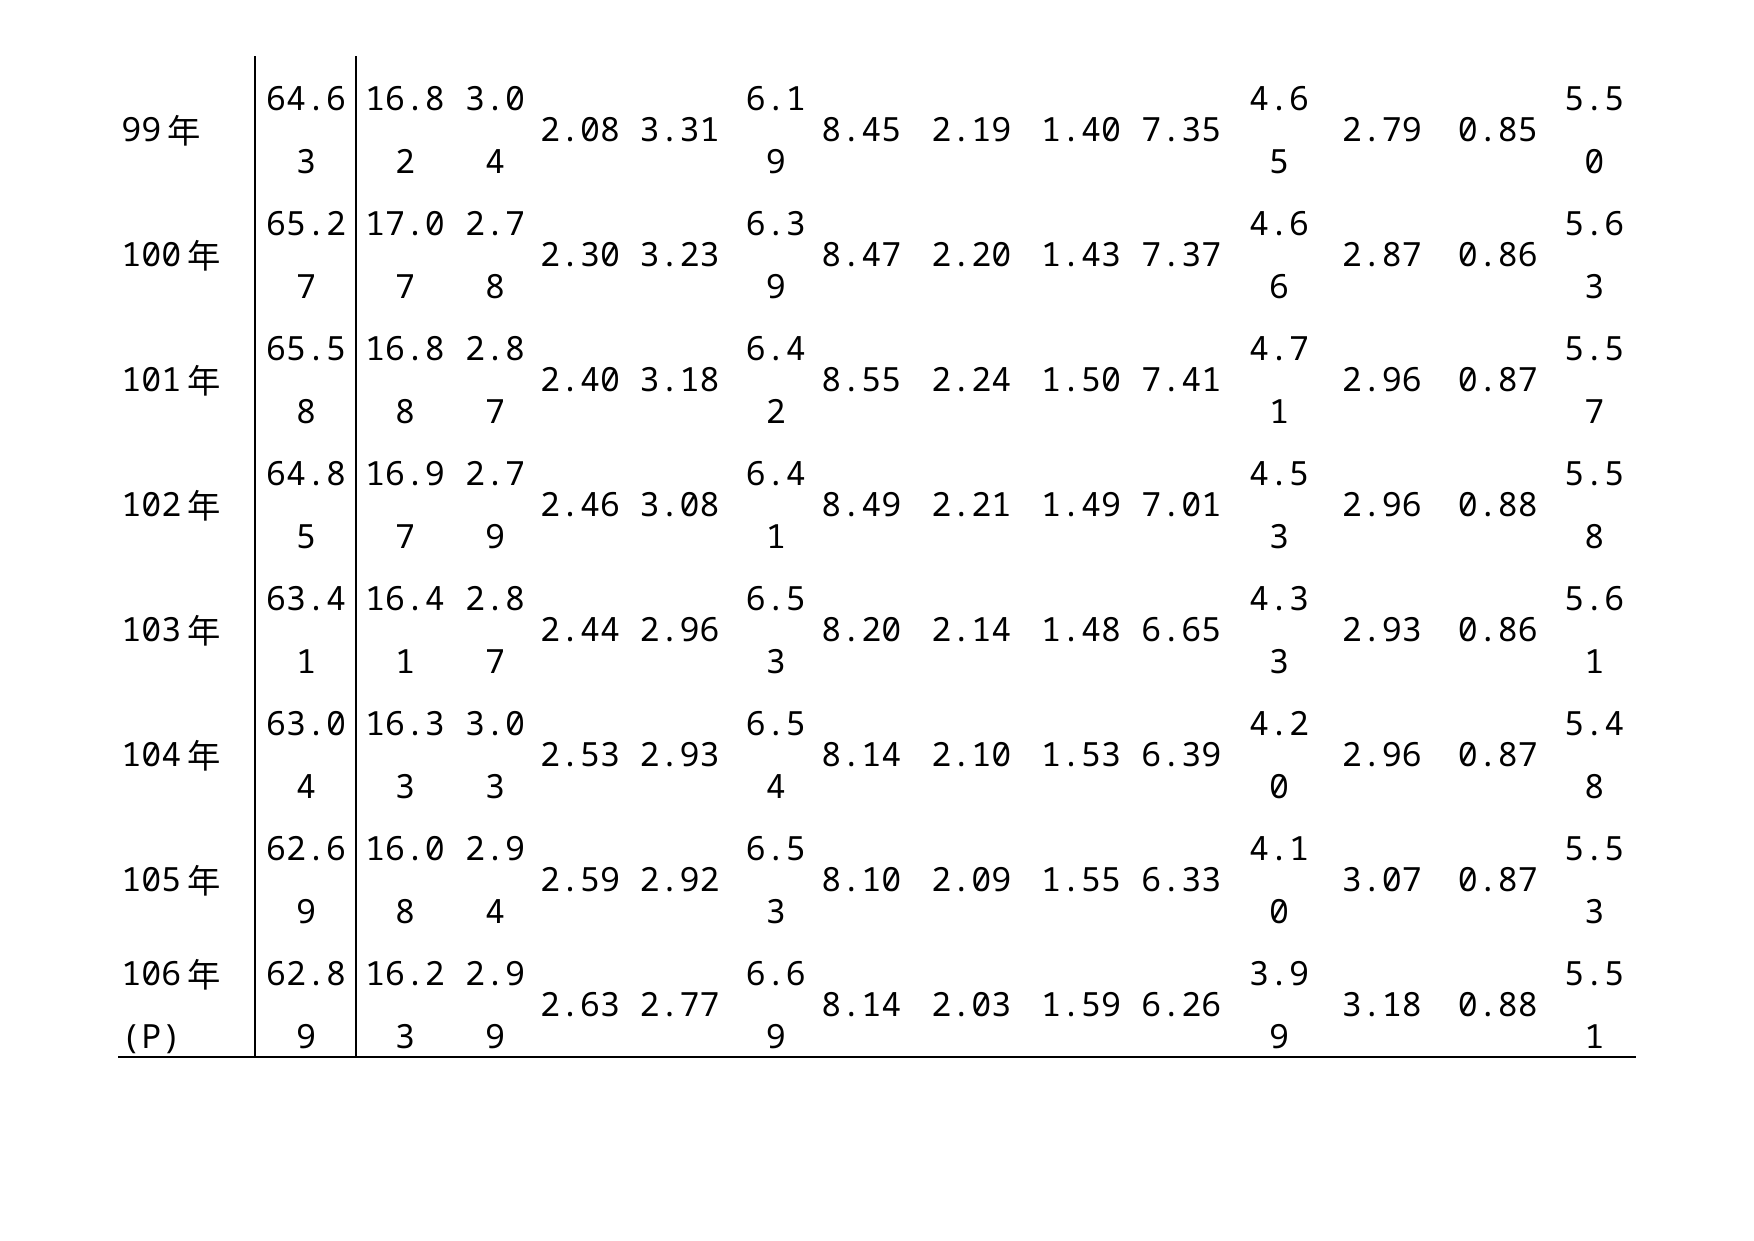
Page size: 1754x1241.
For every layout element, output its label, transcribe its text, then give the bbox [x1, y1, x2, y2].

table_cell 3.18 [624, 306, 734, 431]
table_cell 16.82 [357, 56, 453, 181]
table_cell 2.79 [1320, 56, 1443, 181]
table_cell 8.14 [817, 931, 906, 1056]
table_cell 2.96 [624, 556, 734, 681]
table_cell 2.96 [1320, 431, 1443, 556]
table_cell 1.53 [1037, 681, 1124, 806]
table_cell 5.48 [1553, 681, 1636, 806]
table_cell 6.54 [735, 681, 817, 806]
table_cell 1.43 [1037, 181, 1124, 306]
table_cell 65.27 [256, 181, 355, 306]
table_cell 5.61 [1553, 556, 1636, 681]
table_cell 4.53 [1238, 431, 1320, 556]
table_cell 103年 [118, 556, 254, 681]
table_cell 1.40 [1037, 56, 1124, 181]
table_cell 2.77 [624, 931, 734, 1056]
table_cell 3.23 [624, 181, 734, 306]
table_cell 16.23 [357, 931, 453, 1056]
table_cell 1.55 [1037, 806, 1124, 931]
table_cell 100年 [118, 181, 254, 306]
table_cell 7.35 [1124, 56, 1238, 181]
table_cell 2.08 [536, 56, 624, 181]
table_cell 0.86 [1443, 556, 1552, 681]
table_cell 2.87 [453, 556, 536, 681]
table_cell 2.40 [536, 306, 624, 431]
table_cell 2.21 [906, 431, 1037, 556]
table_cell 5.57 [1553, 306, 1636, 431]
table_cell 7.01 [1124, 431, 1238, 556]
table_cell 2.14 [906, 556, 1037, 681]
table_cell 0.88 [1443, 431, 1552, 556]
table_cell 62.89 [256, 931, 355, 1056]
table_cell 2.24 [906, 306, 1037, 431]
table_cell 6.19 [735, 56, 817, 181]
table_cell 0.87 [1443, 306, 1552, 431]
table_cell 2.59 [536, 806, 624, 931]
table_cell 2.10 [906, 681, 1037, 806]
table_cell 63.04 [256, 681, 355, 806]
table_cell 6.42 [735, 306, 817, 431]
table_cell 102年 [118, 431, 254, 556]
table_cell 4.33 [1238, 556, 1320, 681]
table_cell 2.99 [453, 931, 536, 1056]
table_cell 8.55 [817, 306, 906, 431]
table_cell 2.79 [453, 431, 536, 556]
table_cell 3.04 [453, 56, 536, 181]
table_cell 2.93 [624, 681, 734, 806]
table_cell 2.96 [1320, 306, 1443, 431]
table_cell 0.87 [1443, 806, 1552, 931]
table_cell 64.85 [256, 431, 355, 556]
table_cell 6.33 [1124, 806, 1238, 931]
table_cell 3.31 [624, 56, 734, 181]
table_cell 2.30 [536, 181, 624, 306]
table_cell 17.07 [357, 181, 453, 306]
table_cell 3.99 [1238, 931, 1320, 1056]
table_cell 1.48 [1037, 556, 1124, 681]
table_cell 2.78 [453, 181, 536, 306]
table_cell 8.45 [817, 56, 906, 181]
table_cell 2.92 [624, 806, 734, 931]
table_cell 2.87 [453, 306, 536, 431]
table_cell 2.87 [1320, 181, 1443, 306]
table_cell 4.65 [1238, 56, 1320, 181]
table_cell 3.18 [1320, 931, 1443, 1056]
table_cell 6.69 [735, 931, 817, 1056]
table_cell 16.33 [357, 681, 453, 806]
table_cell 6.53 [735, 556, 817, 681]
table_cell 6.65 [1124, 556, 1238, 681]
table_cell 5.51 [1553, 931, 1636, 1056]
table_cell 62.69 [256, 806, 355, 931]
table_cell 2.94 [453, 806, 536, 931]
table_cell 6.39 [735, 181, 817, 306]
table_cell 2.93 [1320, 556, 1443, 681]
table_cell 3.08 [624, 431, 734, 556]
table_cell 8.47 [817, 181, 906, 306]
table_cell 16.88 [357, 306, 453, 431]
table_cell 2.09 [906, 806, 1037, 931]
table_cell 0.86 [1443, 181, 1552, 306]
table_cell 8.10 [817, 806, 906, 931]
table_cell 106年(P) [118, 931, 254, 1056]
table_cell 5.63 [1553, 181, 1636, 306]
table_cell 104年 [118, 681, 254, 806]
table_cell 6.41 [735, 431, 817, 556]
table_cell 6.26 [1124, 931, 1238, 1056]
table_cell 0.85 [1443, 56, 1552, 181]
table_cell 2.63 [536, 931, 624, 1056]
table_cell 16.08 [357, 806, 453, 931]
table_cell 1.50 [1037, 306, 1124, 431]
table_cell 5.50 [1553, 56, 1636, 181]
table_cell 4.66 [1238, 181, 1320, 306]
table_cell 3.03 [453, 681, 536, 806]
table_cell 8.14 [817, 681, 906, 806]
table_cell 6.39 [1124, 681, 1238, 806]
table_cell 2.44 [536, 556, 624, 681]
table_cell 64.63 [256, 56, 355, 181]
table_cell 8.49 [817, 431, 906, 556]
table_cell 2.03 [906, 931, 1037, 1056]
table_cell 6.53 [735, 806, 817, 931]
table_cell 7.41 [1124, 306, 1238, 431]
table_cell 4.10 [1238, 806, 1320, 931]
table_cell 4.20 [1238, 681, 1320, 806]
table_cell 2.19 [906, 56, 1037, 181]
table_cell 1.49 [1037, 431, 1124, 556]
table_cell 2.53 [536, 681, 624, 806]
table_cell 16.97 [357, 431, 453, 556]
table_cell 5.58 [1553, 431, 1636, 556]
table_cell 101年 [118, 306, 254, 431]
table_cell 1.59 [1037, 931, 1124, 1056]
table_cell 65.58 [256, 306, 355, 431]
table_cell 7.37 [1124, 181, 1238, 306]
table_cell 105年 [118, 806, 254, 931]
table_cell 2.20 [906, 181, 1037, 306]
table_cell 3.07 [1320, 806, 1443, 931]
table_cell 99年 [118, 56, 254, 181]
table_cell 0.88 [1443, 931, 1552, 1056]
table_cell 16.41 [357, 556, 453, 681]
table_cell 0.87 [1443, 681, 1552, 806]
table_cell 5.53 [1553, 806, 1636, 931]
table_cell 2.96 [1320, 681, 1443, 806]
table_cell 63.41 [256, 556, 355, 681]
table_cell 4.71 [1238, 306, 1320, 431]
table_cell 8.20 [817, 556, 906, 681]
table_cell 2.46 [536, 431, 624, 556]
